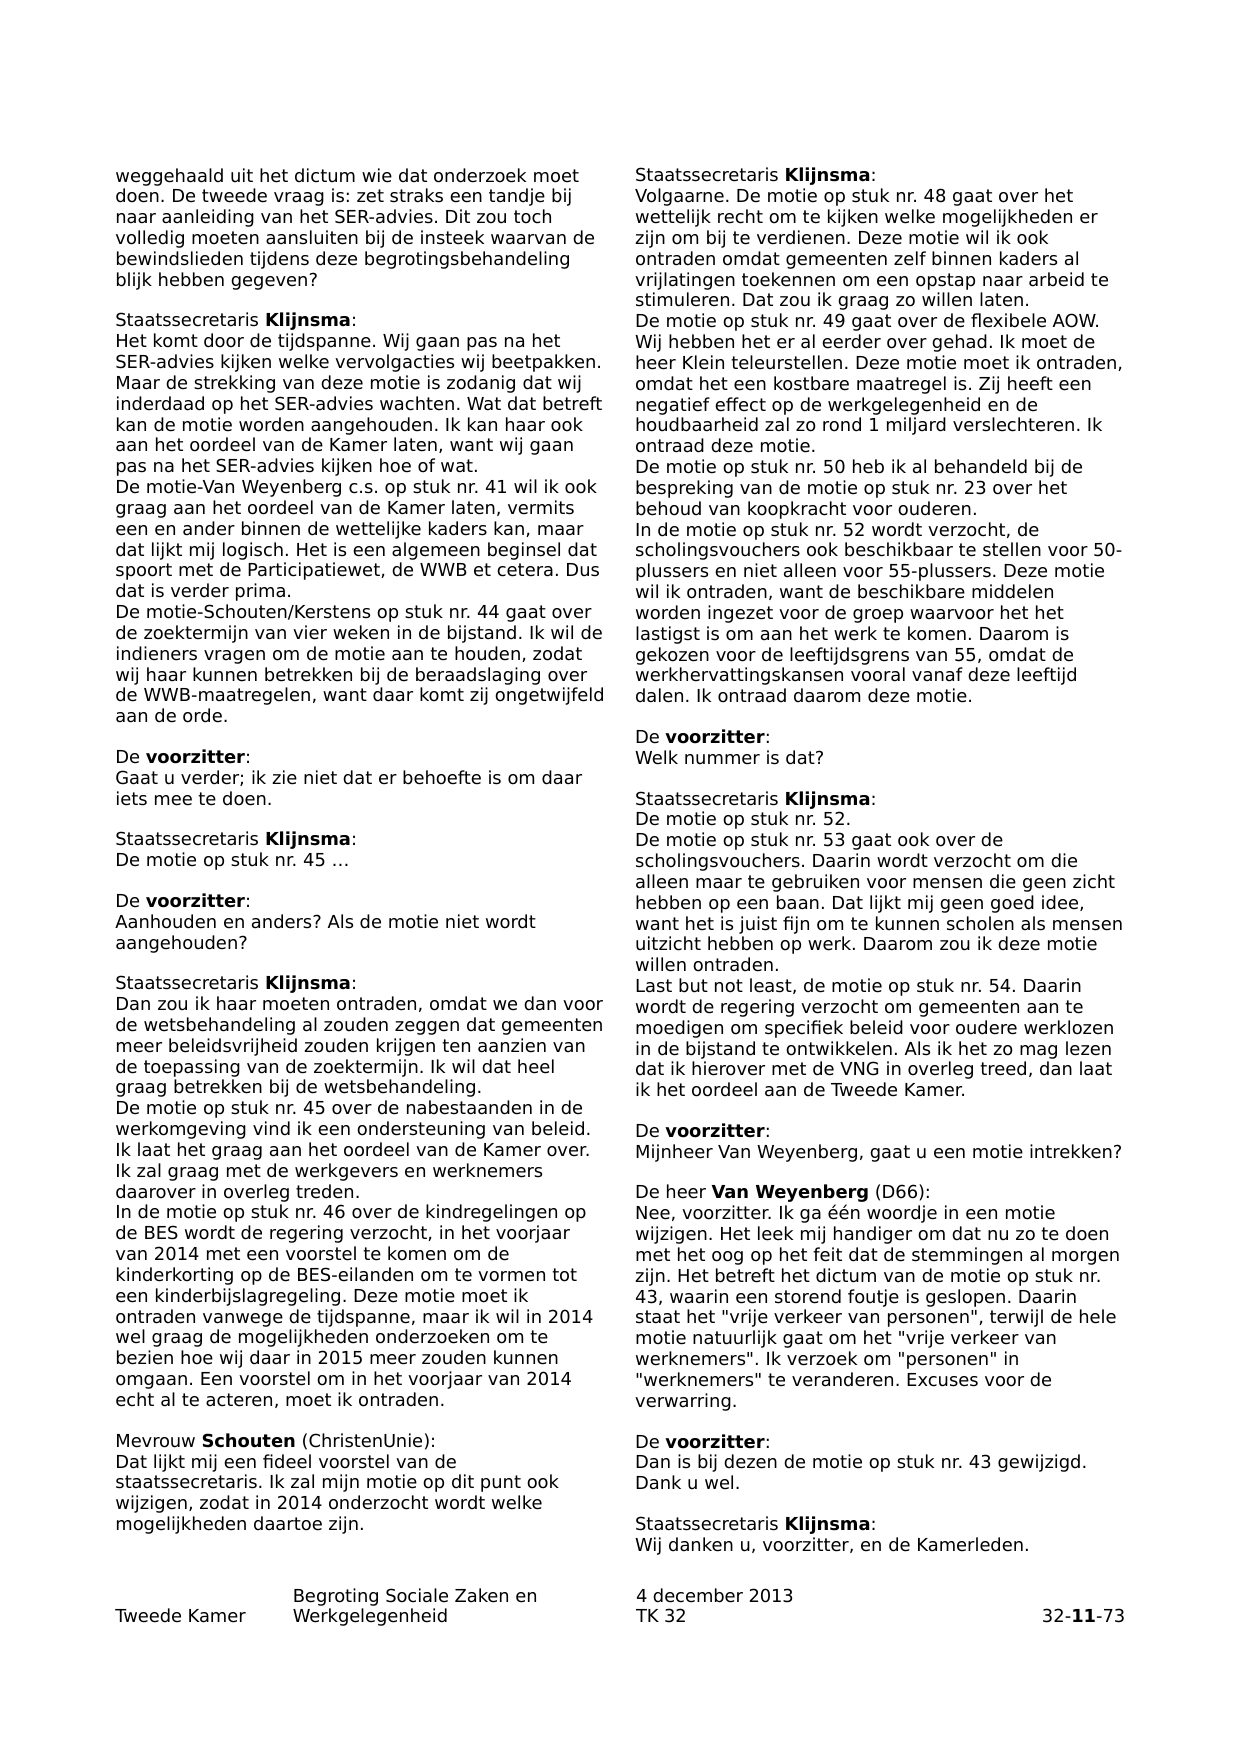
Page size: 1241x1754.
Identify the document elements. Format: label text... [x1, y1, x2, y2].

text Welk nummer is dat? [635, 748, 1125, 768]
text De motie-Schouten/Kerstens op stuk nr. 44 gaat over de zoektermijn van vier weken in de bijstand. Ik wil de indieners vragen om de motie aan te houden, zodat wij haar kunnen betrekken bij de beraadslaging over de WWB-maatregelen, want daar komt zij ongetwijfeld aan de orde. [115, 602, 605, 727]
text Wij danken u, voorzitter, en de Kamerleden. [635, 1534, 1125, 1555]
text Mevrouw Schouten (ChristenUnie): [115, 1431, 605, 1451]
text De voorzitter: [115, 891, 605, 912]
text Staatssecretaris Klijnsma: [635, 1514, 1125, 1534]
text Dan is bij dezen de motie op stuk nr. 43 gewijzigd. Dank u wel. [635, 1452, 1125, 1494]
text Aanhouden en anders? Als de motie niet wordt aangehouden? [115, 912, 605, 953]
text De motie op stuk nr. 49 gaat over de flexibele AOW. Wij hebben het er al eerder over gehad. Ik moet de heer Klein teleurstellen. Deze motie moet ik ontraden, omdat het een kostbare maatregel is. Zij heeft een negatief effect op de werkgelegenheid en de houdbaarheid zal zo rond 1 miljard verslechteren. Ik ontraad deze motie. [635, 311, 1125, 457]
text Gaat u verder; ik zie niet dat er behoefte is om daar iets mee te doen. [115, 768, 605, 809]
text De voorzitter: [635, 1121, 1125, 1142]
text Staatssecretaris Klijnsma: [635, 165, 1125, 186]
text Staatssecretaris Klijnsma: [115, 973, 605, 994]
text weggehaald uit het dictum wie dat onderzoek moet doen. De tweede vraag is: zet straks een tandje bij naar aanleiding van het SER-advies. Dit zou toch volledig moeten aansluiten bij de insteek waarvan de bewindslieden tijdens deze begrotingsbehandeling blijk hebben gegeven? [115, 165, 605, 290]
text De motie op stuk nr. 45 over de nabestaanden in de werkomgeving vind ik een ondersteuning van beleid. Ik laat het graag aan het oordeel van de Kamer over. Ik zal graag met de werkgevers en werknemers daarover in overleg treden. [115, 1098, 605, 1202]
text De motie op stuk nr. 52. [635, 809, 1125, 830]
text Staatssecretaris Klijnsma: [635, 788, 1125, 809]
text De motie op stuk nr. 50 heb ik al behandeld bij de bespreking van de motie op stuk nr. 23 over het behoud van koopkracht voor ouderen. [635, 457, 1125, 519]
text De motie-Van Weyenberg c.s. op stuk nr. 41 wil ik ook graag aan het oordeel van de Kamer laten, vermits een en ander binnen de wettelijke kaders kan, maar dat lijkt mij logisch. Het is een algemeen beginsel dat spoort met de Participatiewet, de WWB et cetera. Dus dat is verder prima. [115, 477, 605, 602]
text Dat lijkt mij een fideel voorstel van de staatssecretaris. Ik zal mijn motie op dit punt ook wijzigen, zodat in 2014 onderzocht wordt welke mogelijkheden daartoe zijn. [115, 1451, 605, 1535]
text De voorzitter: [635, 1431, 1125, 1452]
text Volgaarne. De motie op stuk nr. 48 gaat over het wettelijk recht om te kijken welke mogelijkheden er zijn om bij te verdienen. Deze motie wil ik ook ontraden omdat gemeenten zelf binnen kaders al vrijlatingen toekennen om een opstap naar arbeid te stimuleren. Dat zou ik graag zo willen laten. [635, 186, 1125, 311]
text Mijnheer Van Weyenberg, gaat u een motie intrekken? [635, 1142, 1125, 1162]
text Last but not least, de motie op stuk nr. 54. Daarin wordt de regering verzocht om gemeenten aan te moedigen om specifiek beleid voor oudere werklozen in de bijstand te ontwikkelen. Als ik het zo mag lezen dat ik hierover met de VNG in overleg treed, dan laat ik het oordeel aan de Tweede Kamer. [635, 976, 1125, 1101]
text Staatssecretaris Klijnsma: [115, 310, 605, 331]
text Nee, voorzitter. Ik ga één woordje in een motie wijzigen. Het leek mij handiger om dat nu zo te doen met het oog op het feit dat de stemmingen al morgen zijn. Het betreft het dictum van de motie op stuk nr. 43, waarin een storend foutje is geslopen. Daarin staat het "vrije verkeer van personen", terwijl de hele motie natuurlijk gaat om het "vrije verkeer van werknemers". Ik verzoek om "personen" in "werknemers" te veranderen. Excuses voor de verwarring. [635, 1203, 1125, 1411]
text De voorzitter: [115, 747, 605, 768]
text Staatssecretaris Klijnsma: [115, 829, 605, 850]
text Het komt door de tijdspanne. Wij gaan pas na het SER-advies kijken welke vervolgacties wij beetpakken. Maar de strekking van deze motie is zodanig dat wij inderdaad op het SER-advies wachten. Wat dat betreft kan de motie worden aangehouden. Ik kan haar ook aan het oordeel van de Kamer laten, want wij gaan pas na het SER-advies kijken hoe of wat. [115, 331, 605, 477]
text De voorzitter: [635, 727, 1125, 748]
text De heer Van Weyenberg (D66): [635, 1182, 1125, 1203]
text De motie op stuk nr. 45 … [115, 850, 605, 871]
text De motie op stuk nr. 53 gaat ook over de scholingsvouchers. Daarin wordt verzocht om die alleen maar te gebruiken voor mensen die geen zicht hebben op een baan. Dat lijkt mij geen goed idee, want het is juist fijn om te kunnen scholen als mensen uitzicht hebben op werk. Daarom zou ik deze motie willen ontraden. [635, 830, 1125, 976]
text Dan zou ik haar moeten ontraden, omdat we dan voor de wetsbehandeling al zouden zeggen dat gemeenten meer beleidsvrijheid zouden krijgen ten aanzien van de toepassing van de zoektermijn. Ik wil dat heel graag betrekken bij de wetsbehandeling. [115, 994, 605, 1098]
text In de motie op stuk nr. 52 wordt verzocht, de scholingsvouchers ook beschikbaar te stellen voor 50-plussers en niet alleen voor 55-plussers. Deze motie wil ik ontraden, want de beschikbare middelen worden ingezet voor de groep waarvoor het het lastigst is om aan het werk te komen. Daarom is gekozen voor de leeftijdsgrens van 55, omdat de werkhervattingskansen vooral vanaf deze leeftijd dalen. Ik ontraad daarom deze motie. [635, 519, 1125, 707]
text In de motie op stuk nr. 46 over de kindregelingen op de BES wordt de regering verzocht, in het voorjaar van 2014 met een voorstel te komen om de kinderkorting op de BES-eilanden om te vormen tot een kinderbijslagregeling. Deze motie moet ik ontraden vanwege de tijdspanne, maar ik wil in 2014 wel graag de mogelijkheden onderzoeken om te bezien hoe wij daar in 2015 meer zouden kunnen omgaan. Een voorstel om in het voorjaar van 2014 echt al te acteren, moet ik ontraden. [115, 1202, 605, 1411]
